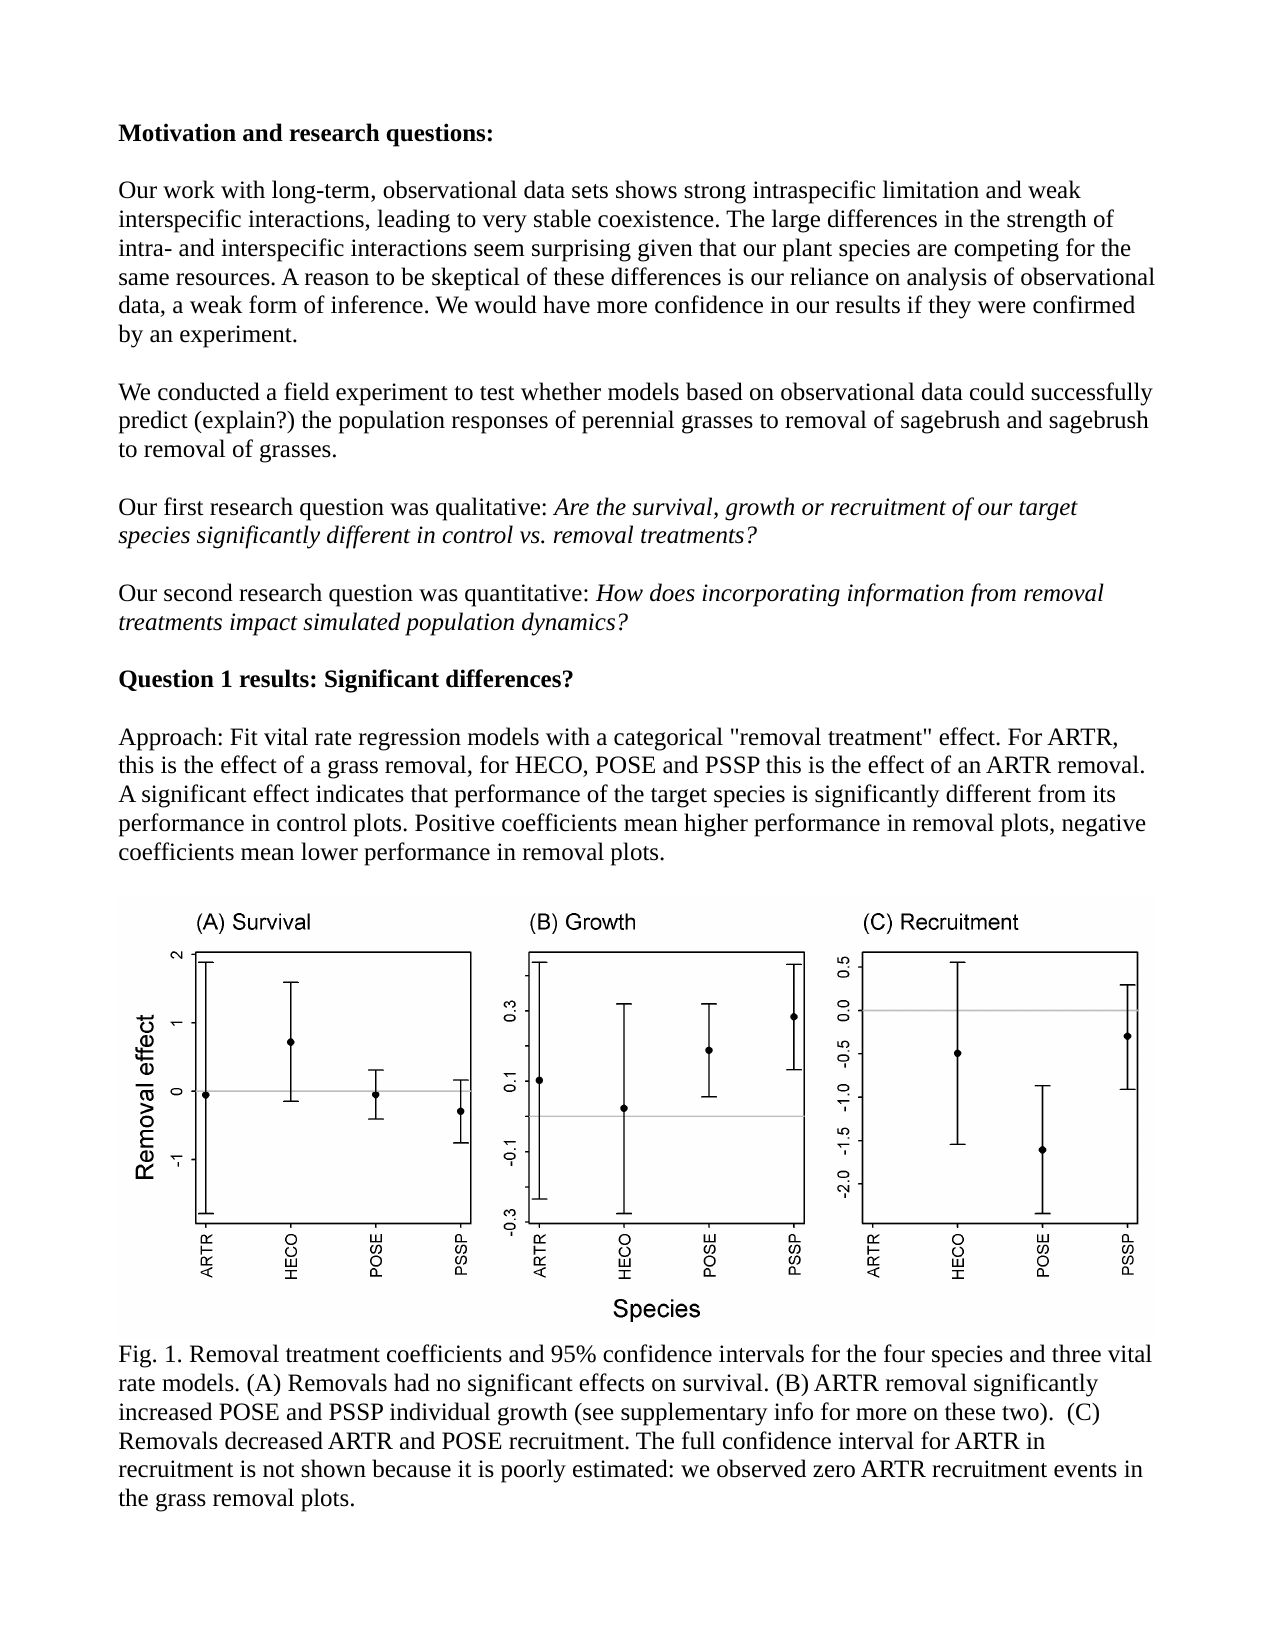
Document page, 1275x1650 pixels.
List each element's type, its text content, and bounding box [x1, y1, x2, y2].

text We conducted a field experiment to test whether models based on observational data could successfully predict (explain?) the population responses of perennial grasses to removal of sagebrush and sagebrush to removal of grasses. [118, 377, 1157, 463]
text Our first research question was qualitative: Are the survival, growth or recruitment of our target species significantly different in control vs. removal treatments? [118, 492, 1157, 549]
text Question 1 results: Significant differences? [118, 664, 1157, 693]
text Our second research question was quantitative: How does incorporating information from removal treatments impact simulated population dynamics? [118, 578, 1157, 636]
picture [118, 894, 1157, 1340]
text Motivation and research questions: [118, 118, 1157, 147]
text Fig. 1. Removal treatment coefficients and 95% confidence intervals for the four species and three vital rate models. (A) Removals had no significant effects on survival. (B) ARTR removal significantly increased POSE and PSSP individual growth (see supplementary info for more on these two). (C) Removals decreased ARTR and POSE recruitment. The full confidence interval for ARTR in recruitment is not shown because it is poorly estimated: we observed zero ARTR recruitment events in the grass removal plots. [118, 1340, 1157, 1512]
text Approach: Fit vital rate regression models with a categorical "removal treatment" effect. For ARTR, this is the effect of a grass removal, for HECO, POSE and PSSP this is the effect of an ARTR removal. A significant effect indicates that performance of the target species is significantly different from its performance in control plots. Positive coefficients mean higher performance in removal plots, negative coefficients mean lower performance in removal plots. [118, 722, 1157, 866]
text Our work with long-term, observational data sets shows strong intraspecific limitation and weak interspecific interactions, leading to very stable coexistence. The large differences in the strength of intra- and interspecific interactions seem surprising given that our plant species are competing for the same resources. A reason to be skeptical of these differences is our reliance on analysis of observational data, a weak form of inference. We would have more confidence in our results if they were confirmed by an experiment. [118, 176, 1157, 348]
